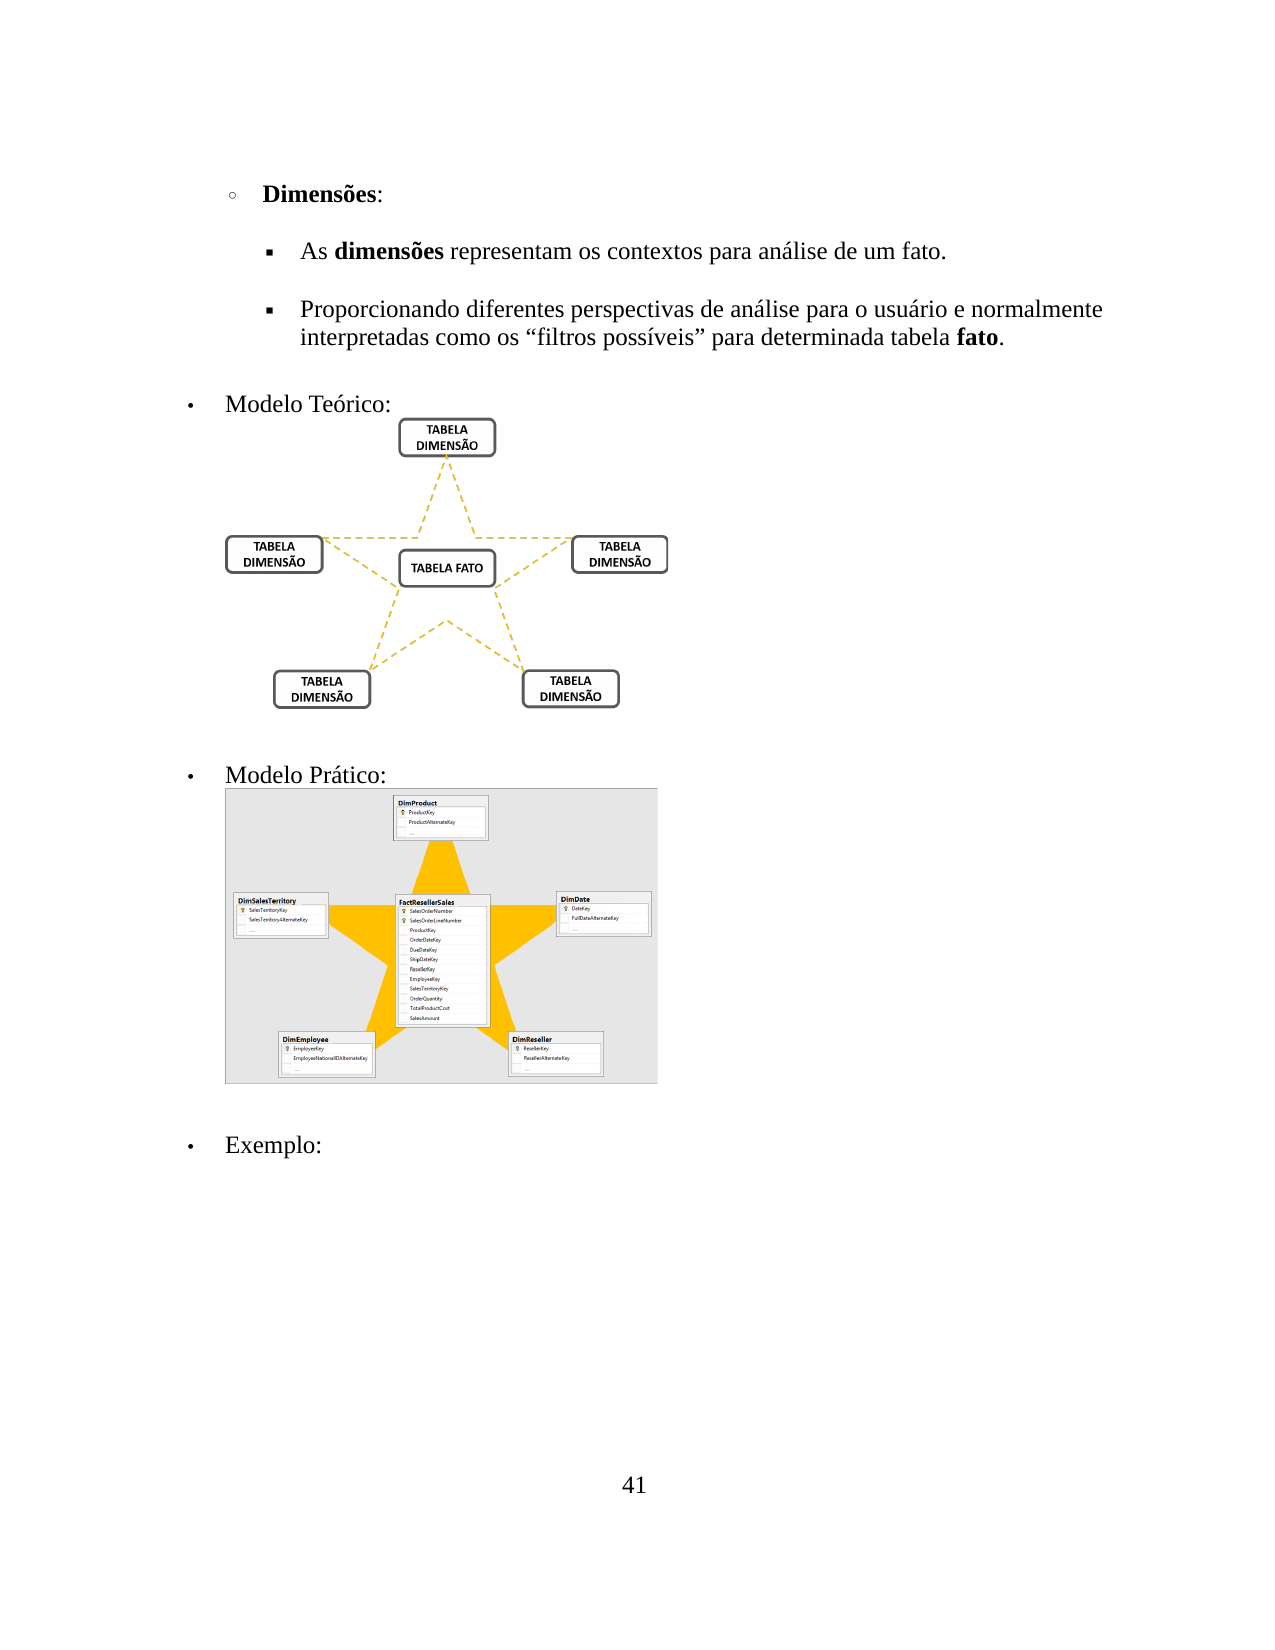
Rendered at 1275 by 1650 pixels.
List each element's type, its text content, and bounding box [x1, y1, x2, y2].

picture [225, 417, 669, 713]
list Dimensões: [225, 179, 1125, 236]
list As dimensões representam os contextos para análise de um fato. [262, 236, 1125, 294]
list [262, 150, 1125, 179]
list Exemplo: [187, 1130, 1125, 1159]
picture [225, 788, 658, 1084]
list Modelo Prático: [187, 760, 1125, 1112]
list Proporcionando diferentes perspectivas de análise para o usuário e normalmente interpretadas como os “filtros possíveis” para determinada tabela fato. [262, 294, 1125, 380]
list Modelo Teórico: [187, 389, 1125, 742]
